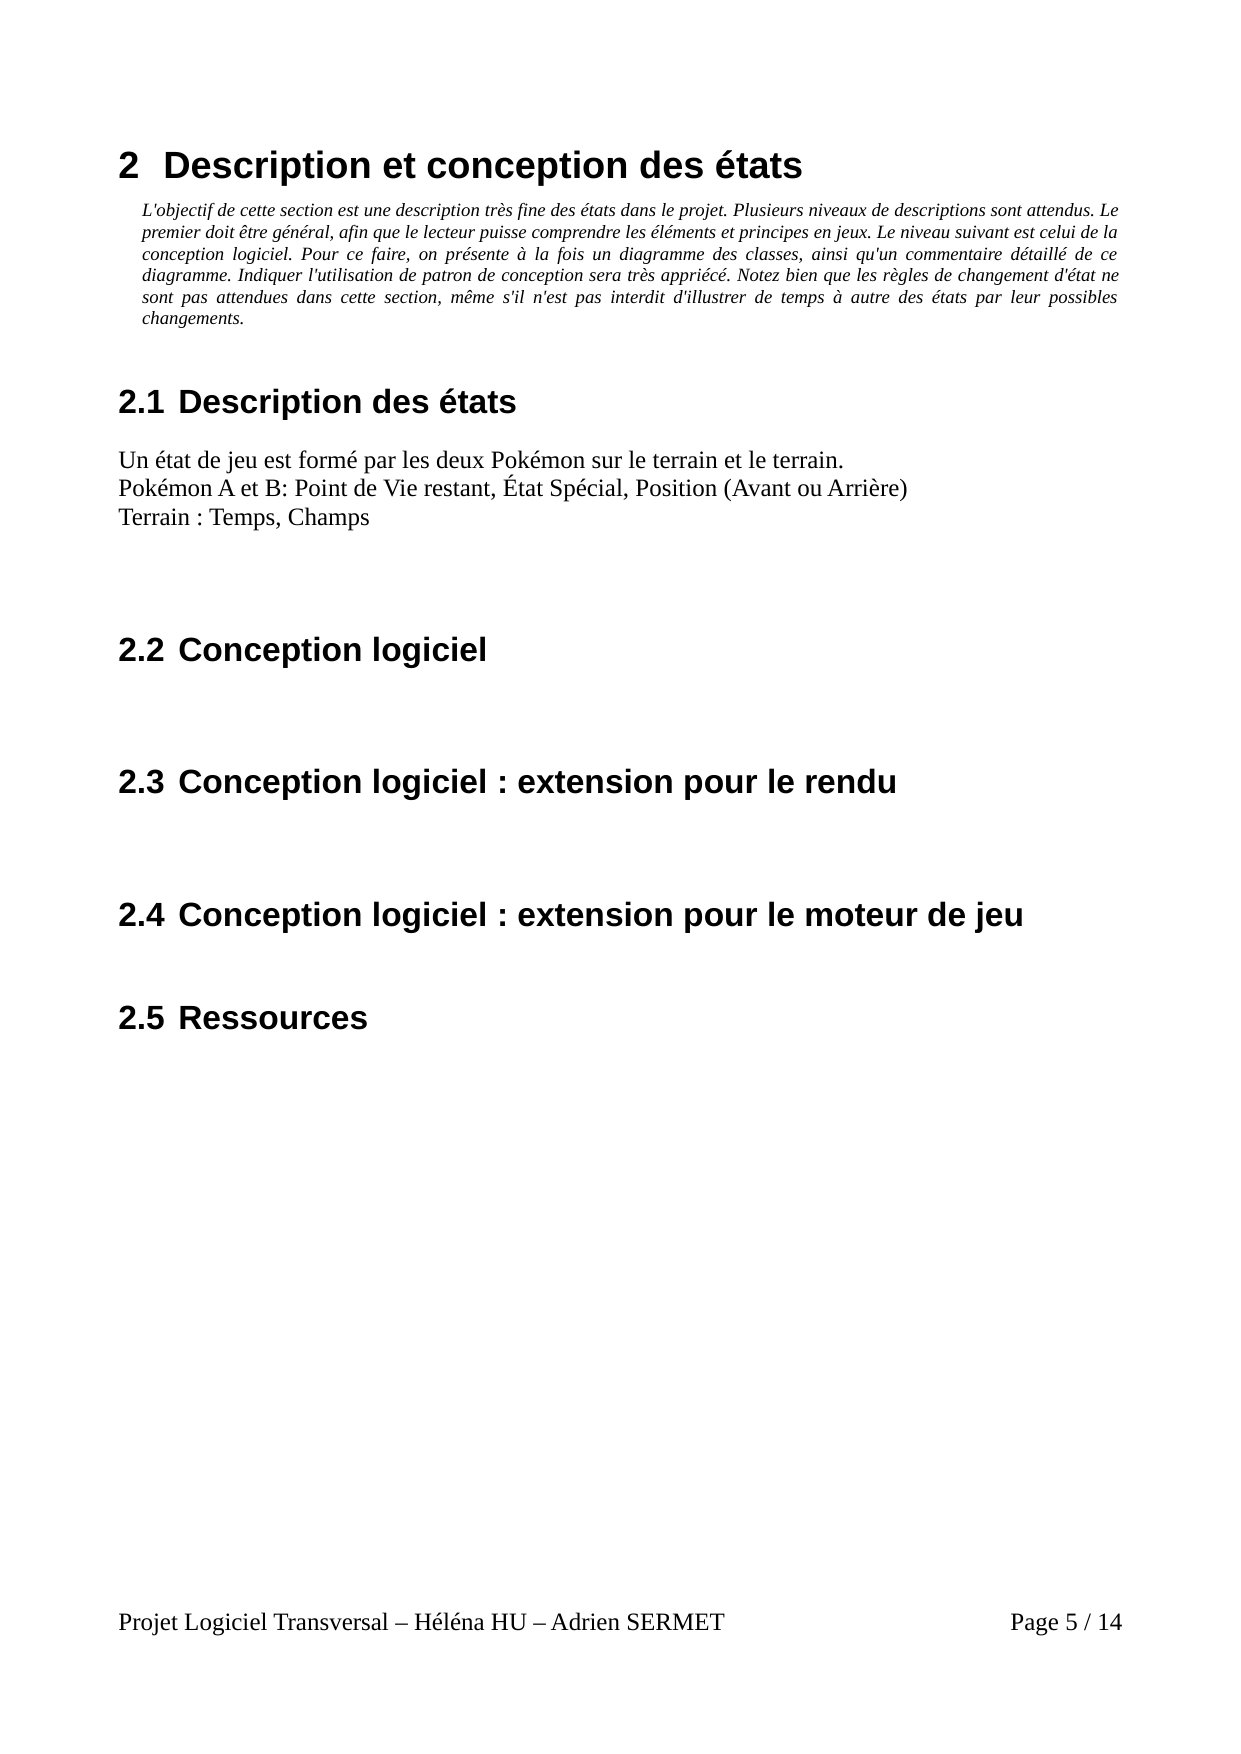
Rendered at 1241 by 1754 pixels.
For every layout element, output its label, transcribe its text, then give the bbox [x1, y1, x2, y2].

text Pokémon A et B: Point de Vie restant, État Spécial, Position (Avant ou Arrière) [118, 473, 1122, 502]
text Terrain : Temps, Champs [118, 502, 1122, 531]
subtitle Ressources [118, 998, 1122, 1037]
subtitle Conception logiciel : extension pour le moteur de jeu [118, 894, 1122, 933]
subtitle Conception logiciel : extension pour le rendu [118, 762, 1122, 801]
text Un état de jeu est formé par les deux Pokémon sur le terrain et le terrain. [118, 445, 1122, 473]
text L'objectif de cette section est une description très fine des états dans le projet. Plusieurs niveaux de descriptions sont attendus. Le premier doit être général, afin que le lecteur puisse comprendre les éléments et principes en jeux. Le niveau suivant est celui de la conception logiciel. Pour ce faire, on présente à la fois un diagramme des classes, ainsi qu'un commentaire détaillé de ce diagramme. Indiquer l'utilisation de patron de conception sera très appriécé. Notez bien que les règles de changement d'état ne sont pas attendues dans cette section, même s'il n'est pas interdit d'illustrer de temps à autre des états par leur possibles changements. [142, 199, 1122, 329]
subtitle Description et conception des états [118, 143, 1122, 187]
subtitle Conception logiciel [118, 630, 1122, 668]
subtitle Description des états [118, 382, 1122, 421]
